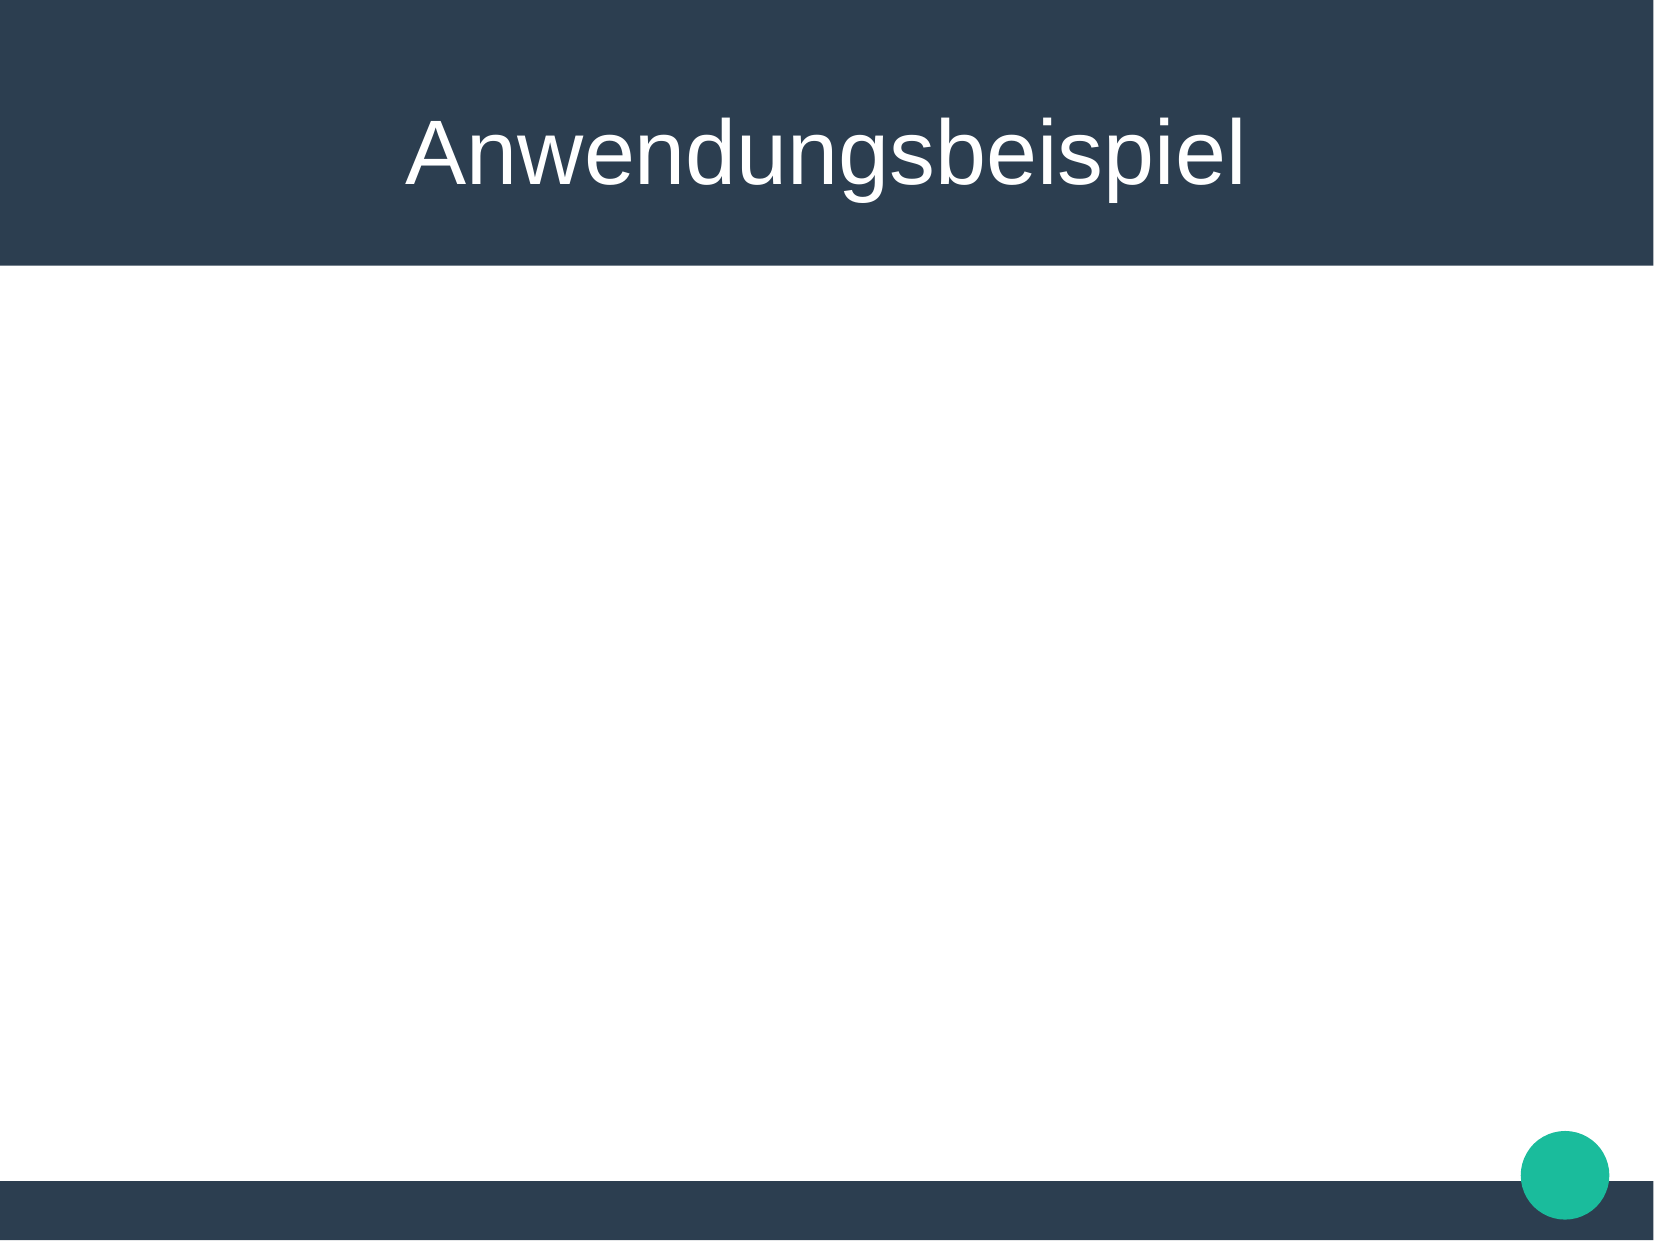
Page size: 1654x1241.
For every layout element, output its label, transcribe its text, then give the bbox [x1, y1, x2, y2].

title Anwendungsbeispiel [82, 49, 1571, 257]
